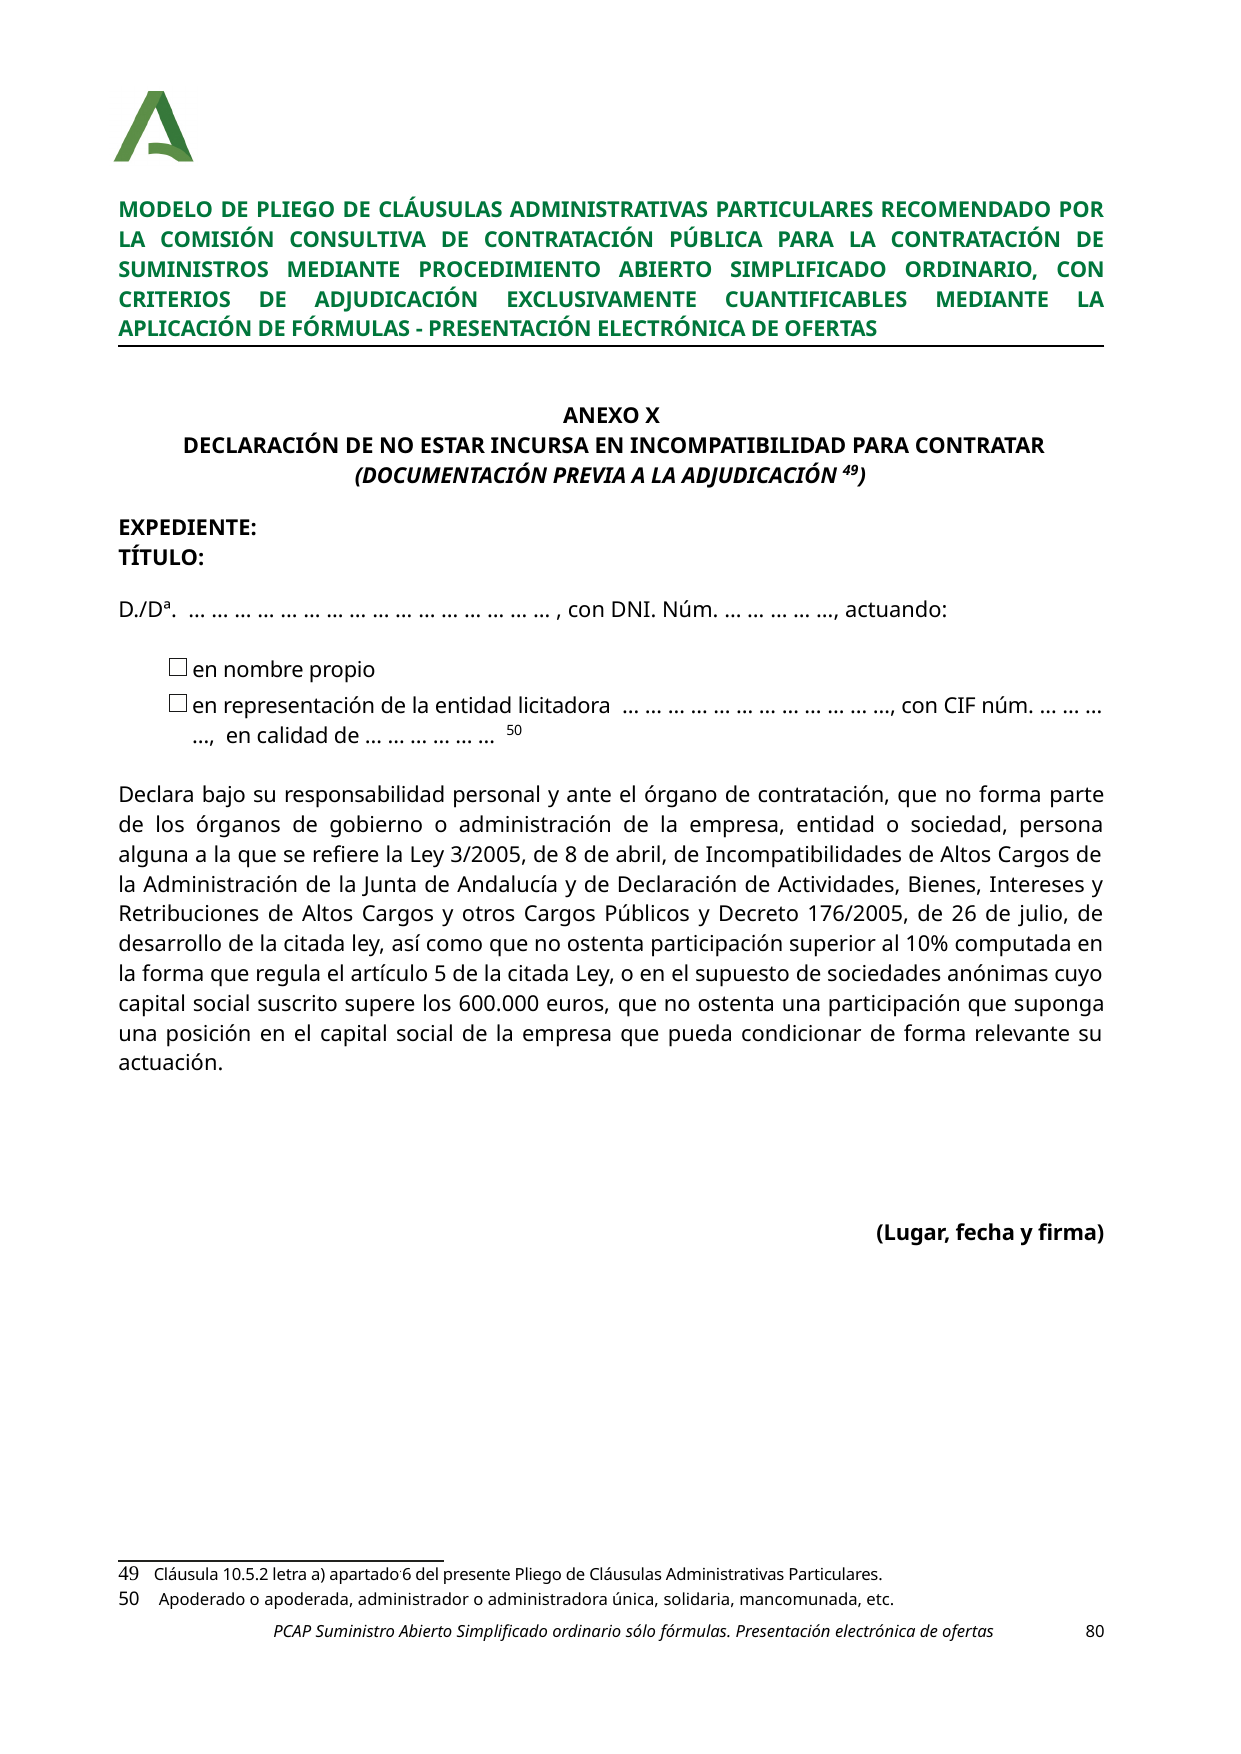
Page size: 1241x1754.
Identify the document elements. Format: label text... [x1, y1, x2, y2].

picture [109, 86, 198, 166]
text (DOCUMENTACIÓN PREVIA A LA ADJUDICACIÓN ) [118, 460, 1104, 489]
text D./Dª. … … … … … … … … … … … … … … … … , con DNI. Núm. … … … … …, actuando: [118, 594, 1104, 624]
text Apoderado o apoderada, administrador o administradora única, solidaria, mancomunada, etc. [118, 1585, 1104, 1611]
text (Lugar, fecha y firma) [118, 1217, 1104, 1246]
text Declara bajo su responsabilidad personal y ante el órgano de contratación, que no forma parte de los órganos de gobierno o administración de la empresa, entidad o sociedad, persona alguna a la que se refiere la Ley 3/2005, de 8 de abril, de Incompatibilidades de Altos Cargos de la Administración de la Junta de Andalucía y de Declaración de Actividades, Bienes, Intereses y Retribuciones de Altos Cargos y otros Cargos Públicos y Decreto 176/2005, de 26 de julio, de desarrollo de la citada ley, así como que no ostenta participación superior al 10% computada en la forma que regula el artículo 5 de la citada Ley, o en el supuesto de sociedades anónimas cuyo capital social suscrito supere los 600.000 euros, que no ostenta una participación que suponga una posición en el capital social de la empresa que pueda condicionar de forma relevante su actuación. [118, 779, 1104, 1077]
text Cláusula 10.5.2 letra a) apartado.6 del presente Pliego de Cláusulas Administrativas Particulares. [118, 1561, 1104, 1585]
text DECLARACIÓN DE NO ESTAR INCURSA EN INCOMPATIBILIDAD PARA CONTRATAR [118, 430, 1104, 460]
text en representación de la entidad licitadora … … … … … … … … … … … …, con CIF núm. … … … …, en calidad de … … … … … … [192, 690, 1104, 749]
text TÍTULO: [118, 542, 1104, 572]
text MODELO DE PLIEGO DE CLÁUSULAS ADMINISTRATIVAS PARTICULARES RECOMENDADO POR LA COMISIÓN CONSULTIVA DE CONTRATACIÓN PÚBLICA PARA LA CONTRATACIÓN DE SUMINISTROS MEDIANTE PROCEDIMIENTO ABIERTO SIMPLIFICADO ORDINARIO, CON CRITERIOS DE ADJUDICACIÓN EXCLUSIVAMENTE CUANTIFICABLES MEDIANTE LA APLICACIÓN DE FÓRMULAS - PRESENTACIÓN ELECTRÓNICA DE OFERTAS [118, 194, 1104, 345]
text en nombre propio [192, 654, 1104, 684]
text EXPEDIENTE: [118, 512, 1104, 542]
text ANEXO X [118, 400, 1104, 430]
